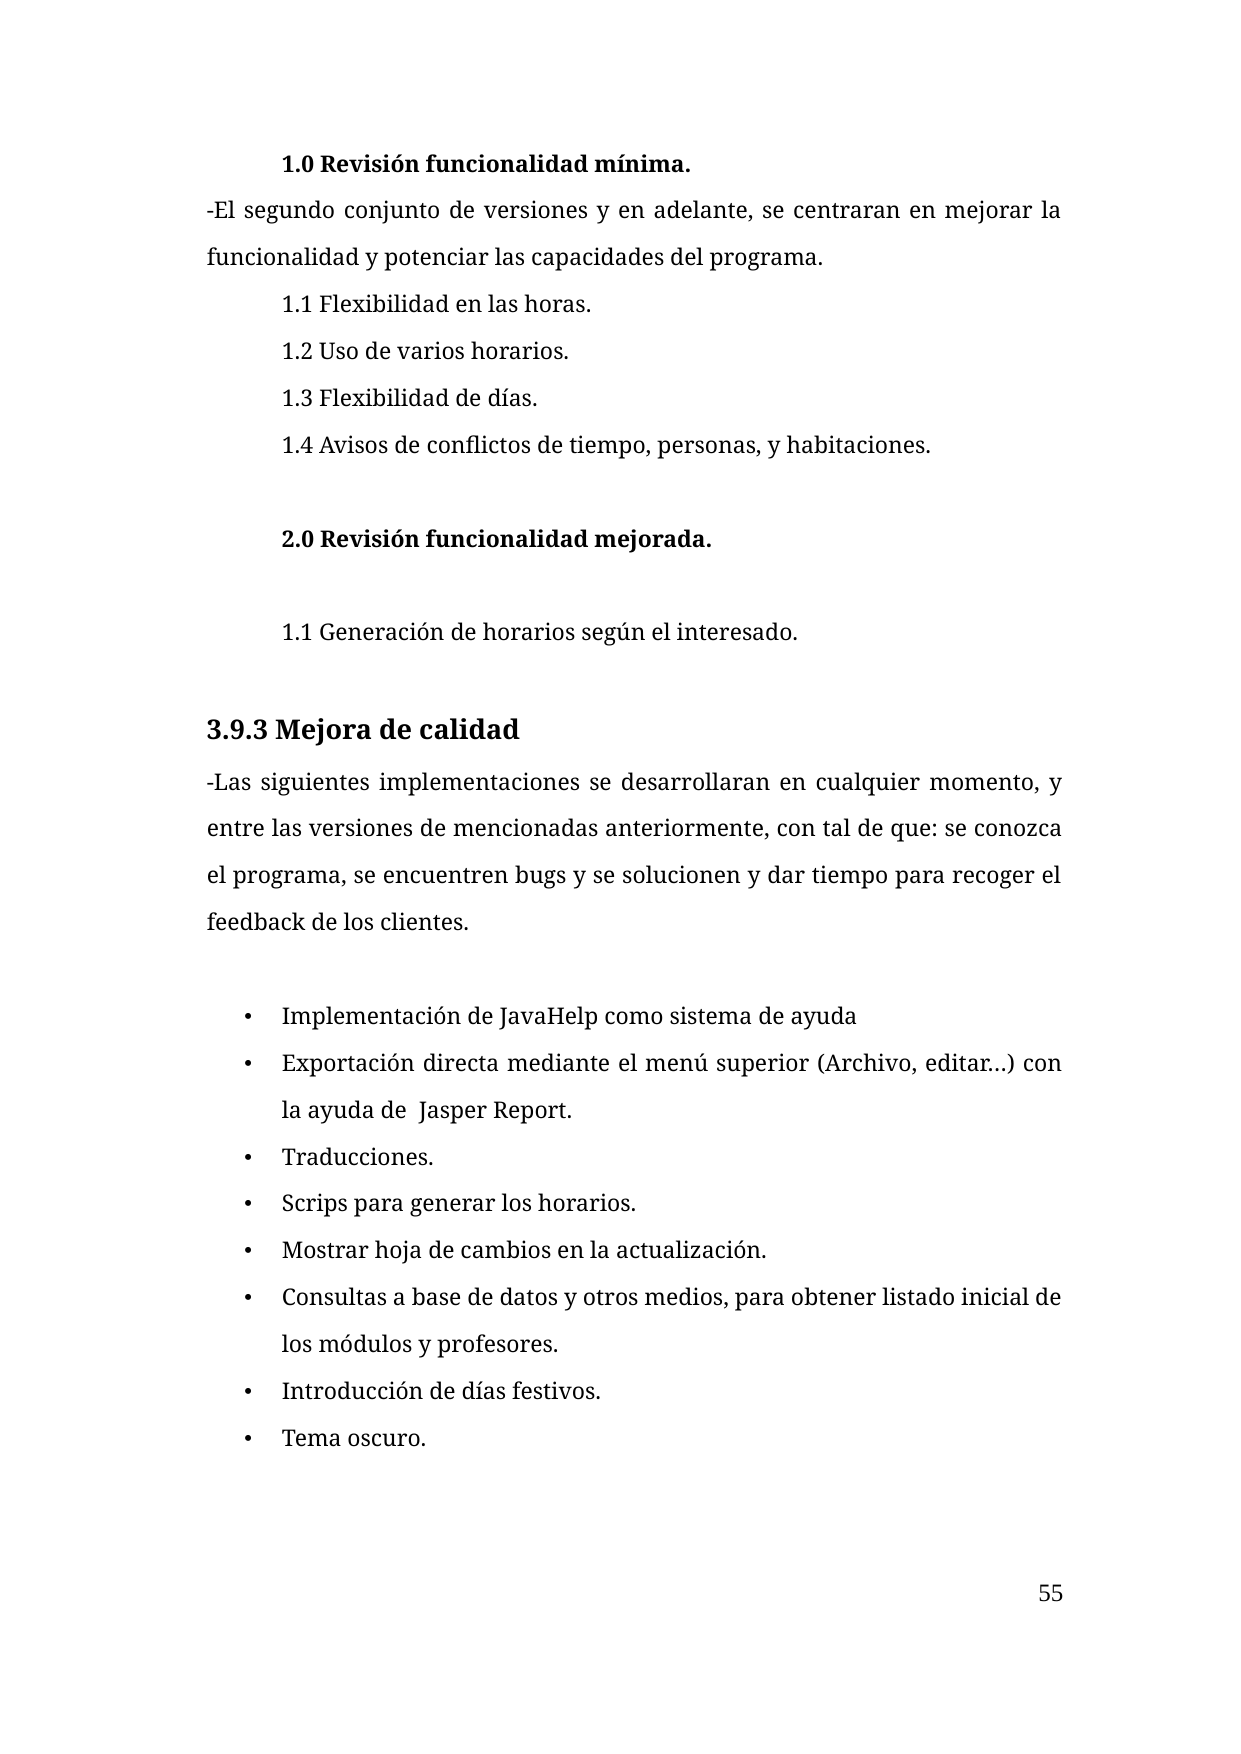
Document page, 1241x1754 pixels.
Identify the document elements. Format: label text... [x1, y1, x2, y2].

text -Las siguientes implementaciones se desarrollaran en cualquier momento, y entre las versiones de mencionadas anteriormente, con tal de que: se conozca el programa, se encuentren bugs y se solucionen y dar tiempo para recoger el feedback de los clientes. [207, 765, 1063, 937]
list Consultas a base de datos y otros medios, para obtener listado inicial de los módulos y profesores. [244, 1281, 1063, 1359]
text 1.0 Revisión funcionalidad mínima. [207, 148, 1063, 179]
text 1.1 Flexibilidad en las horas. [207, 288, 1063, 319]
text 1.2 Uso de varios horarios. [207, 335, 1063, 366]
text -El segundo conjunto de versiones y en adelante, se centraran en mejorar la funcionalidad y potenciar las capacidades del programa. [207, 194, 1063, 273]
text 2.0 Revisión funcionalidad mejorada. [207, 523, 1063, 554]
text 1.1 Generación de horarios según el interesado. [207, 616, 1063, 648]
text 1.3 Flexibilidad de días. [207, 382, 1063, 413]
list Scrips para generar los horarios. [244, 1187, 1063, 1218]
text 3.9.3 Mejora de calidad [207, 710, 1063, 747]
list Introducción de días festivos. [244, 1375, 1063, 1406]
list Mostrar hoja de cambios en la actualización. [244, 1234, 1063, 1265]
text 1.4 Avisos de conflictos de tiempo, personas, y habitaciones. [207, 429, 1063, 460]
list Exportación directa mediante el menú superior (Archivo, editar…) con la ayuda de Jasper Report. [244, 1047, 1063, 1125]
list Tema oscuro. [244, 1422, 1063, 1453]
list Traducciones. [244, 1140, 1063, 1172]
list Implementación de JavaHelp como sistema de ayuda [244, 1000, 1063, 1031]
